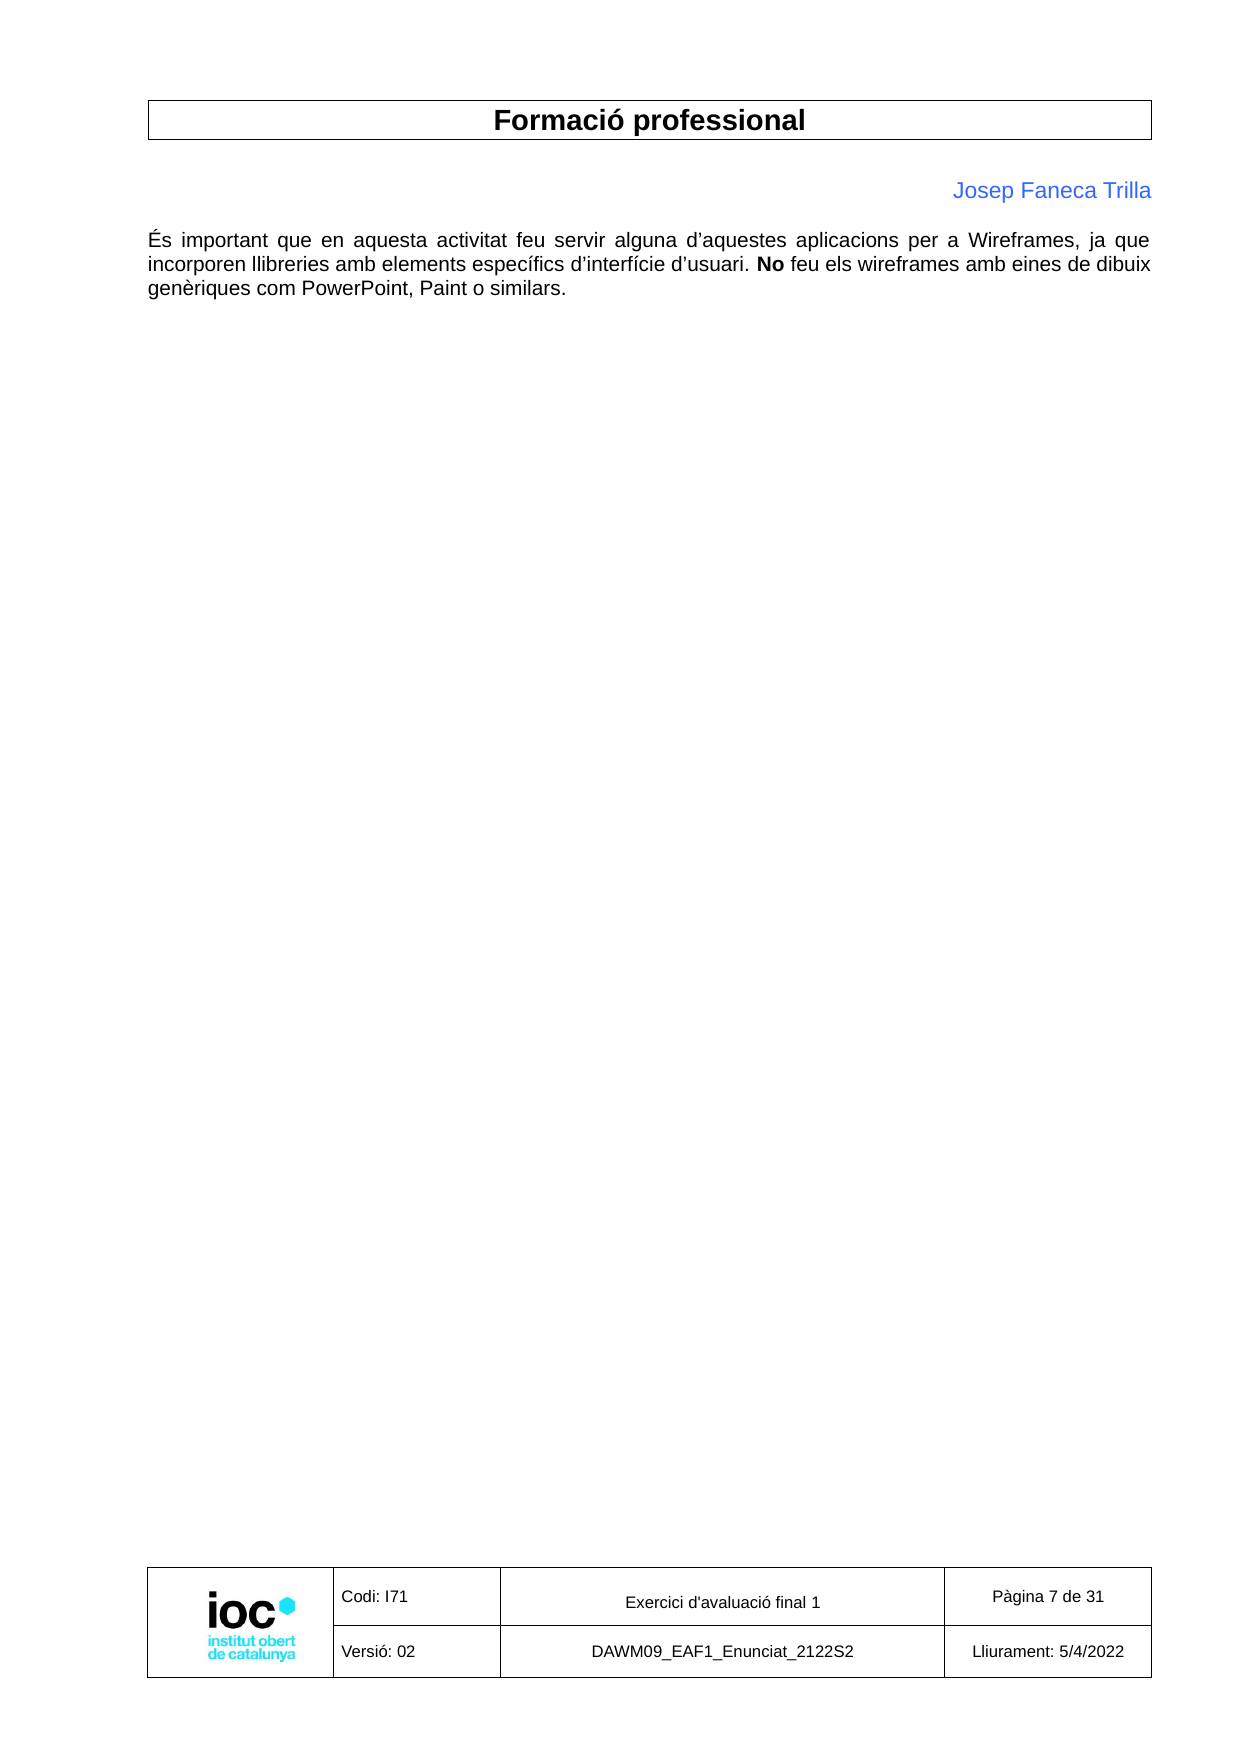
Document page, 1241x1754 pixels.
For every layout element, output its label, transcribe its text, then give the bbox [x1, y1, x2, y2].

text És important que en aquesta activitat feu servir alguna d’aquestes aplicacions per a Wireframes, ja que incorporen llibreries amb elements específics d’interfície d’usuari. No feu els wireframes amb eines de dibuix genèriques com PowerPoint, Paint o similars. [148, 227, 1151, 299]
picture [195, 1577, 309, 1673]
